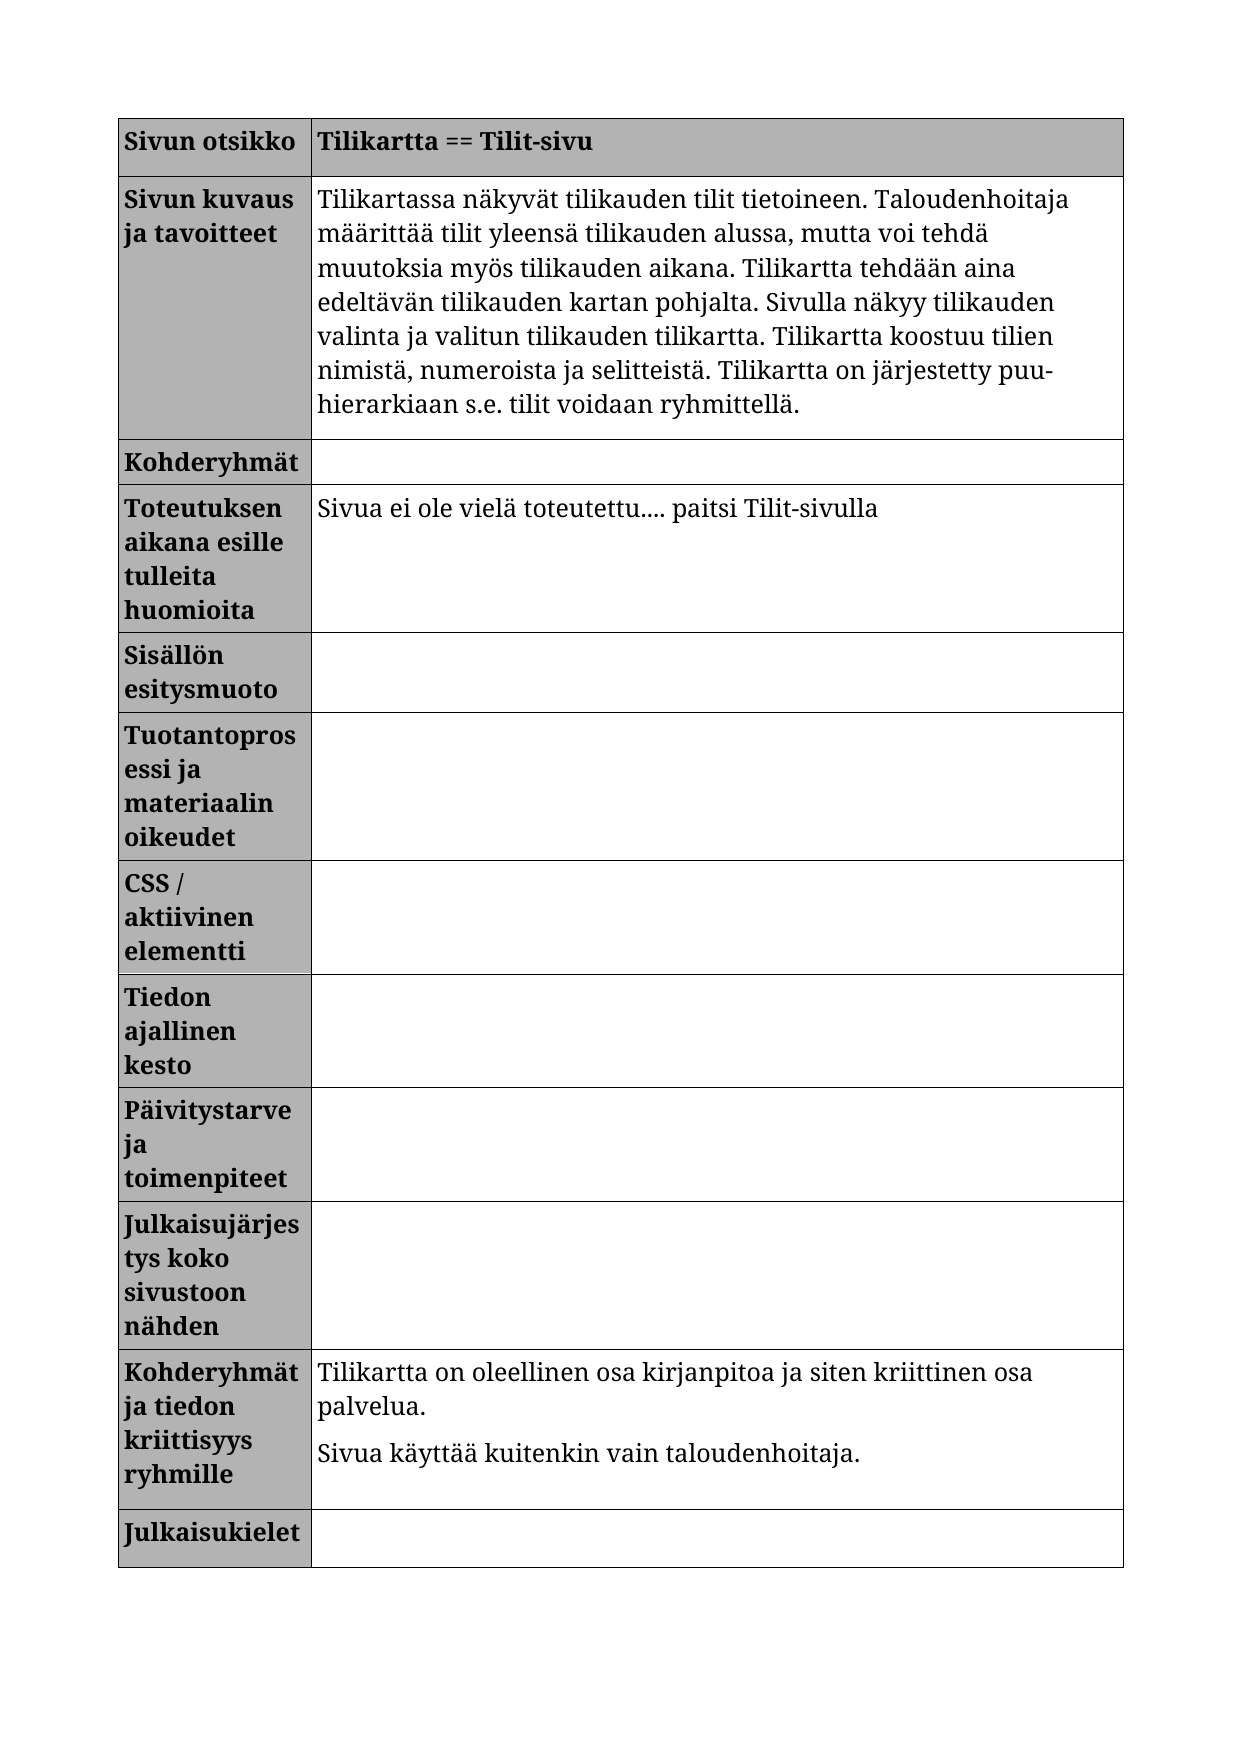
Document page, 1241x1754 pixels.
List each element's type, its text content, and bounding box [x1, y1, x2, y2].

table_cell Julkaisukielet [119, 1510, 311, 1567]
table_cell Tiedon ajallinen kesto [119, 975, 311, 1087]
table_cell [312, 713, 1123, 860]
table_cell Kohderyhmät [119, 440, 311, 484]
table_cell [312, 861, 1123, 973]
table_cell Tilikartassa näkyvät tilikauden tilit tietoineen. Taloudenhoitaja määrittää tilit yleensä tilikauden alussa, mutta voi tehdä muutoksia myös tilikauden aikana. Tilikartta tehdään aina edeltävän tilikauden kartan pohjalta. Sivulla näkyy tilikauden valinta ja valitun tilikauden tilikartta. Tilikartta koostuu tilien nimistä, numeroista ja selitteistä. Tilikartta on järjestetty puu-hierarkiaan s.e. tilit voidaan ryhmittellä. [312, 177, 1123, 439]
table_cell Tilikartta on oleellinen osa kirjanpitoa ja siten kriittinen osa palvelua. Sivua käyttää kuitenkin vain taloudenhoitaja. [312, 1350, 1123, 1509]
table_cell Sivun kuvaus ja tavoitteet [119, 177, 311, 439]
table_cell CSS / aktiivinen elementti [119, 861, 311, 973]
table_cell Sivua ei ole vielä toteutettu.... paitsi Tilit-sivulla [312, 485, 1123, 632]
table_cell Tuotantoprosessi ja materiaalin oikeudet [119, 713, 311, 860]
table_cell [312, 1088, 1123, 1201]
table_cell [312, 975, 1123, 1087]
table_cell [312, 633, 1123, 712]
table_header Sivun otsikko [119, 119, 311, 176]
table_cell Sisällön esitysmuoto [119, 633, 311, 712]
table_cell [312, 440, 1123, 484]
table_cell Kohderyhmät ja tiedon kriittisyys ryhmille [119, 1350, 311, 1509]
table_cell [312, 1202, 1123, 1349]
table_cell Toteutuksen aikana esille tulleita huomioita [119, 485, 311, 632]
table_cell Julkaisujärjestys koko sivustoon nähden [119, 1202, 311, 1349]
table_cell [312, 1510, 1123, 1567]
table_cell Päivitystarve ja toimenpiteet [119, 1088, 311, 1201]
table_header Tilikartta == Tilit-sivu [312, 119, 1123, 176]
